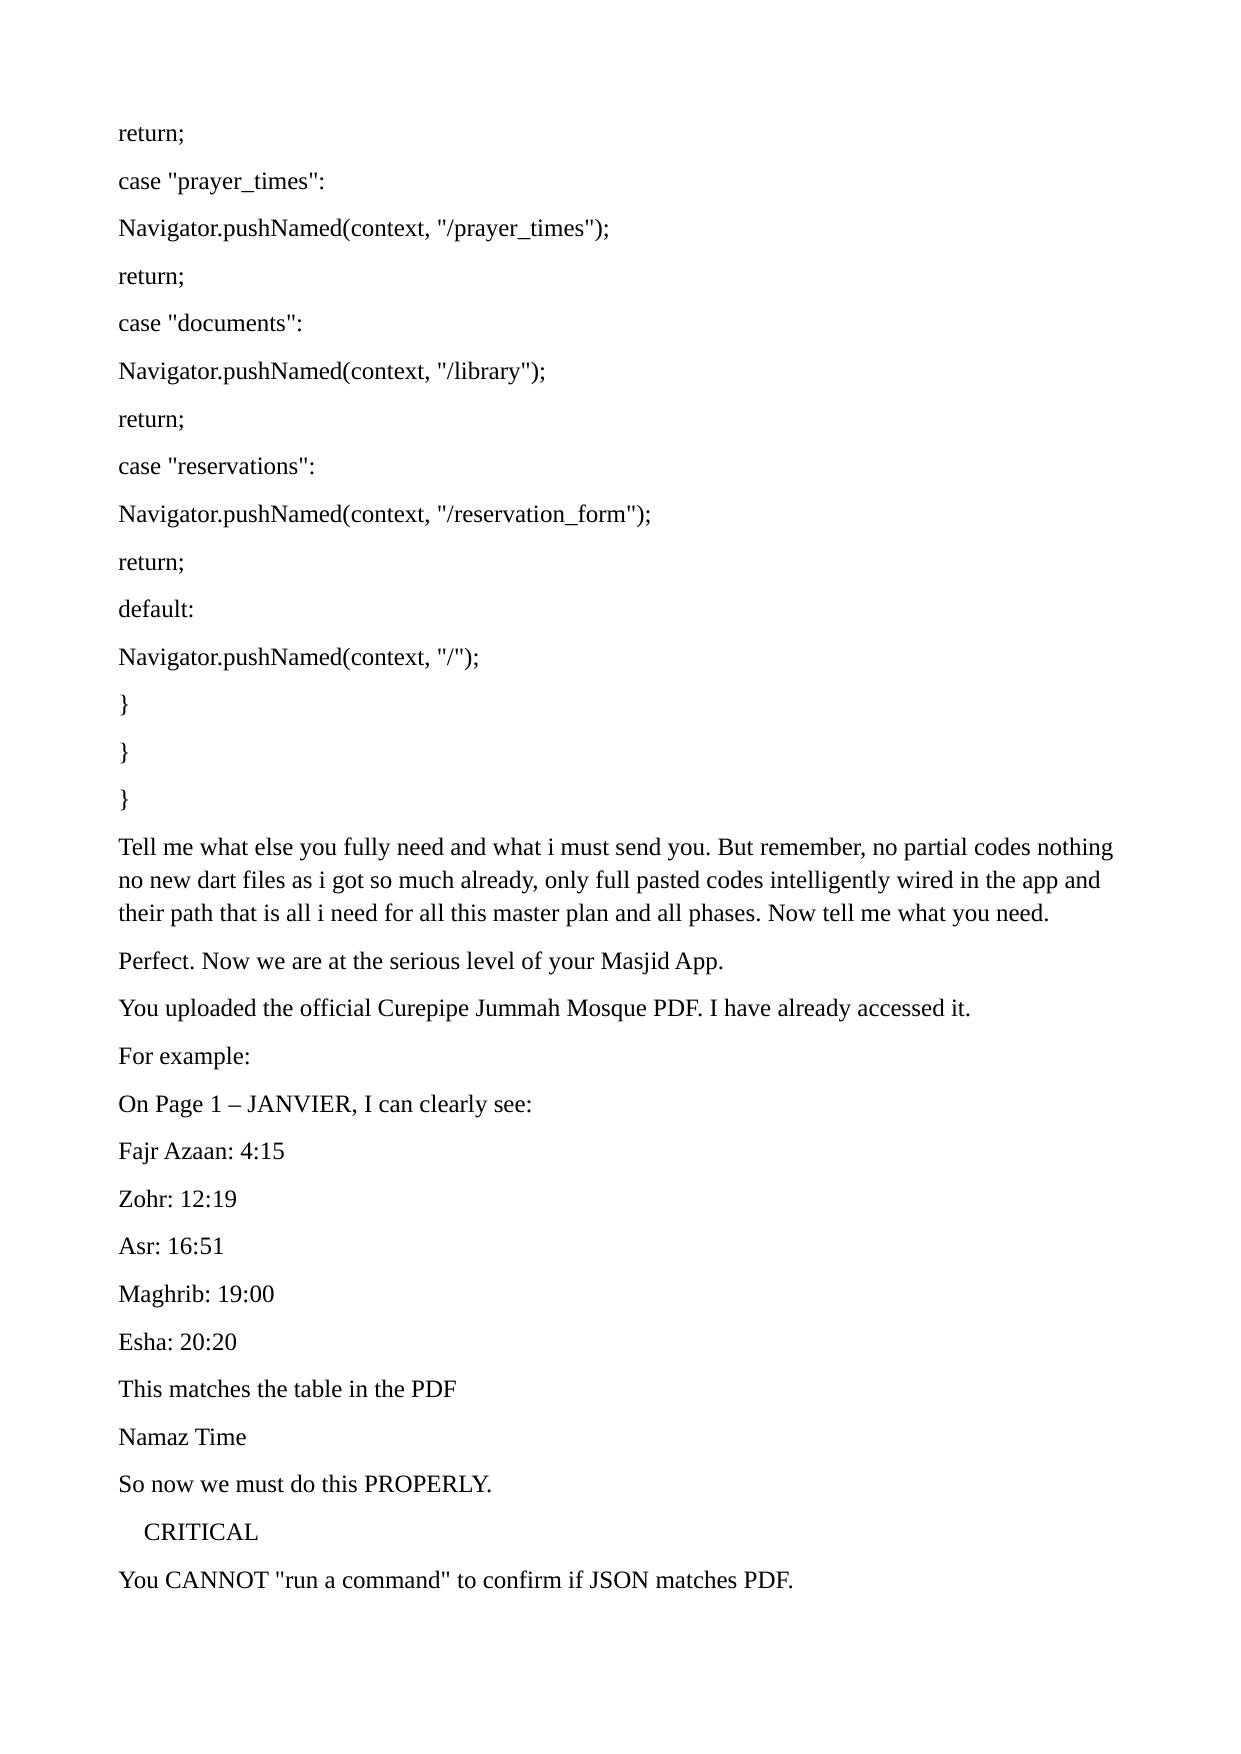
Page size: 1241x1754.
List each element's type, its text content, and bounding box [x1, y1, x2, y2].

text case "prayer_times": [118, 166, 1122, 194]
text case "reservations": [118, 451, 1122, 480]
text This matches the table in the PDF [118, 1374, 1122, 1403]
text Navigator.pushNamed(context, "/reservation_form"); [118, 499, 1122, 528]
text } [118, 784, 1122, 813]
text return; [118, 118, 1122, 147]
text Maghrib: 19:00 [118, 1279, 1122, 1308]
text Asr: 16:51 [118, 1231, 1122, 1260]
text return; [118, 404, 1122, 432]
text On Page 1 – JANVIER, I can clearly see: [118, 1089, 1122, 1117]
text Navigator.pushNamed(context, "/prayer_times"); [118, 213, 1122, 242]
text return; [118, 547, 1122, 575]
text Perfect. Now we are at the serious level of your Masjid App. [118, 946, 1122, 974]
text Zohr: 12:19 [118, 1184, 1122, 1213]
text You uploaded the official Curepipe Jummah Mosque PDF. I have already accessed it. [118, 993, 1122, 1022]
text So now we must do this PROPERLY. [118, 1469, 1122, 1498]
text Namaz Time [118, 1422, 1122, 1451]
text Fajr Azaan: 4:15 [118, 1136, 1122, 1165]
text Esha: 20:20 [118, 1327, 1122, 1355]
text Tell me what else you fully need and what i must send you. But remember, no partial codes nothing no new dart files as i got so much already, only full pasted codes intelligently wired in the app and their path that is all i need for all this master plan and all phases. Now tell me what you need. [118, 832, 1122, 927]
text default: [118, 594, 1122, 623]
text return; [118, 261, 1122, 290]
text } [118, 737, 1122, 766]
text 🚨 CRITICAL [118, 1517, 1122, 1546]
text For example: [118, 1041, 1122, 1070]
text Navigator.pushNamed(context, "/library"); [118, 356, 1122, 385]
text case "documents": [118, 308, 1122, 337]
text You CANNOT "run a command" to confirm if JSON matches PDF. [118, 1565, 1122, 1593]
text Navigator.pushNamed(context, "/"); [118, 642, 1122, 671]
text } [118, 689, 1122, 718]
